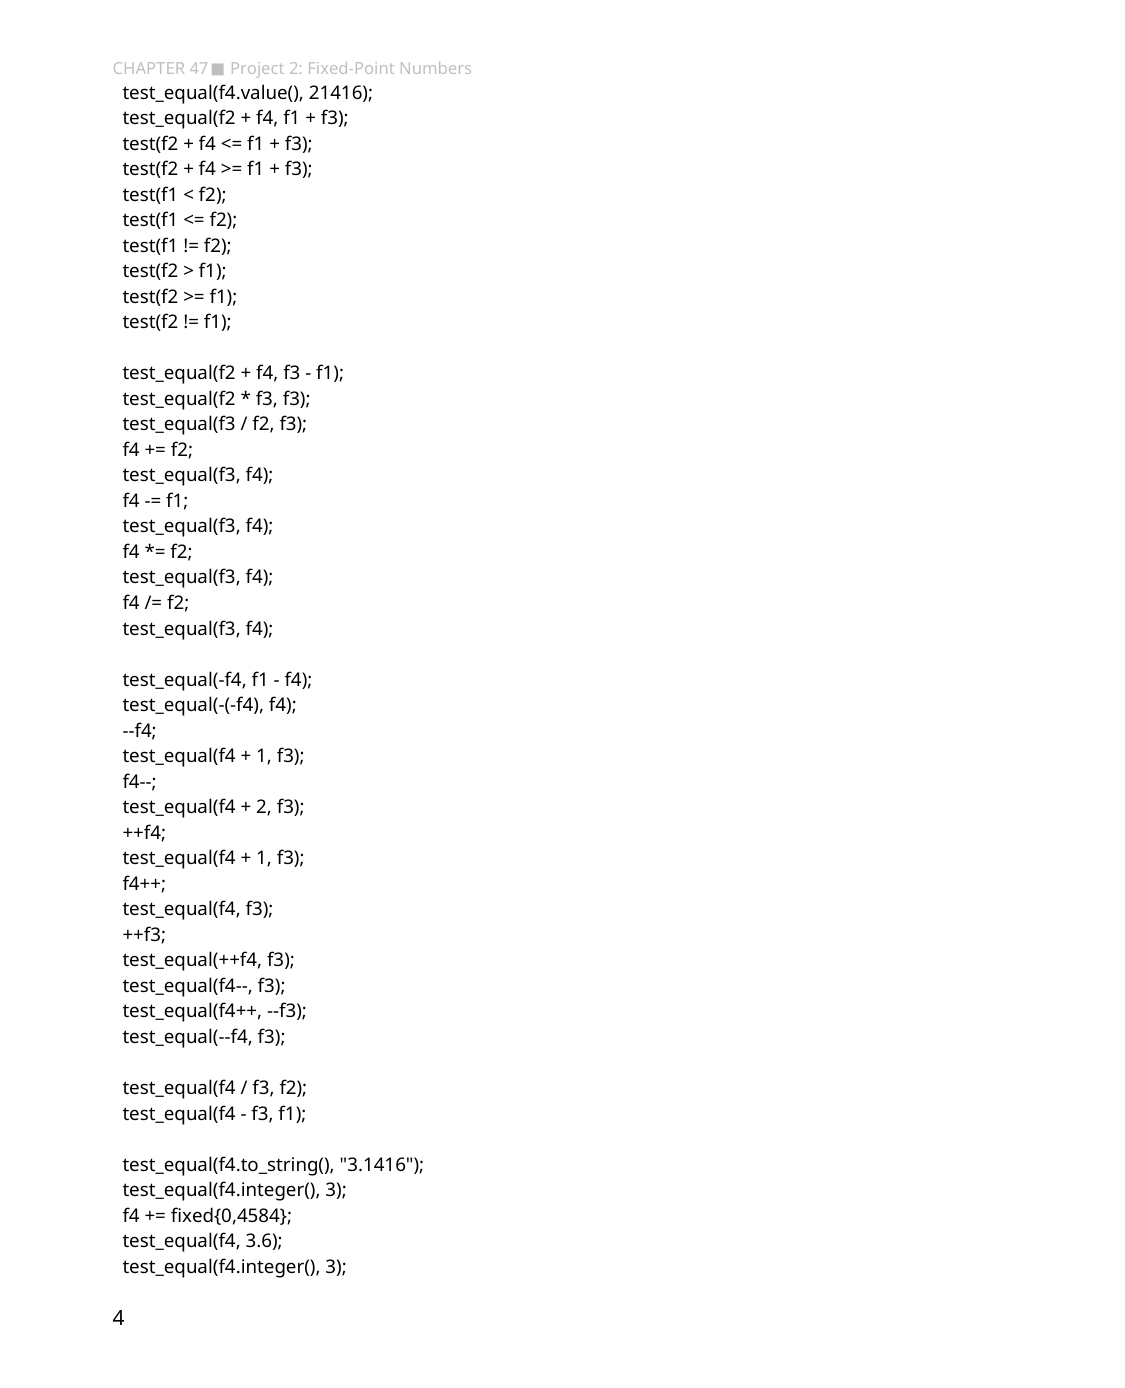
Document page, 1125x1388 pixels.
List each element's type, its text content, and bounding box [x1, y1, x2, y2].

text ++f3; [112, 921, 1012, 947]
text f4 -= f1; [112, 487, 1012, 513]
text test_equal(f4, 3.6); [112, 1227, 1012, 1253]
text test_equal(-(-f4), f4); [112, 691, 1012, 717]
text test_equal(f4 + 2, f3); [112, 793, 1012, 819]
text test(f1 <= f2); [112, 207, 1012, 232]
text f4++; [112, 870, 1012, 896]
text test_equal(f4.to_string(), "3.1416"); [112, 1151, 1012, 1176]
text f4 *= f2; [112, 538, 1012, 564]
text test_equal(f3, f4); [112, 462, 1012, 487]
text test(f2 >= f1); [112, 283, 1012, 309]
text f4 /= f2; [112, 589, 1012, 615]
text test_equal(f4 - f3, f1); [112, 1100, 1012, 1125]
text test(f2 + f4 <= f1 + f3); [112, 130, 1012, 156]
text test_equal(f4 / f3, f2); [112, 1074, 1012, 1100]
text f4--; [112, 768, 1012, 793]
text test_equal(f4.integer(), 3); [112, 1176, 1012, 1202]
text test_equal(f4 + 1, f3); [112, 742, 1012, 768]
text test(f1 != f2); [112, 232, 1012, 258]
text test_equal(f4++, --f3); [112, 998, 1012, 1023]
text --f4; [112, 717, 1012, 742]
text test_equal(f3, f4); [112, 513, 1012, 538]
text test_equal(f2 + f4, f3 - f1); [112, 360, 1012, 385]
text f4 += fixed{0,4584}; [112, 1202, 1012, 1227]
text test(f1 < f2); [112, 181, 1012, 207]
text test_equal(++f4, f3); [112, 947, 1012, 972]
text test_equal(f4, f3); [112, 896, 1012, 921]
text test_equal(f4--, f3); [112, 972, 1012, 998]
text test_equal(-f4, f1 - f4); [112, 666, 1012, 691]
text ++f4; [112, 819, 1012, 844]
text test_equal(f4.value(), 21416); [112, 79, 1012, 104]
text f4 += f2; [112, 436, 1012, 462]
text test(f2 + f4 >= f1 + f3); [112, 156, 1012, 181]
text test(f2 != f1); [112, 309, 1012, 334]
text test_equal(--f4, f3); [112, 1023, 1012, 1049]
text test_equal(f2 + f4, f1 + f3); [112, 104, 1012, 130]
text test_equal(f3, f4); [112, 564, 1012, 589]
text test(f2 > f1); [112, 258, 1012, 283]
text test_equal(f4 + 1, f3); [112, 844, 1012, 870]
text test_equal(f4.integer(), 3); [112, 1253, 1012, 1278]
text test_equal(f3 / f2, f3); [112, 411, 1012, 436]
text test_equal(f2 * f3, f3); [112, 385, 1012, 411]
text test_equal(f3, f4); [112, 615, 1012, 640]
